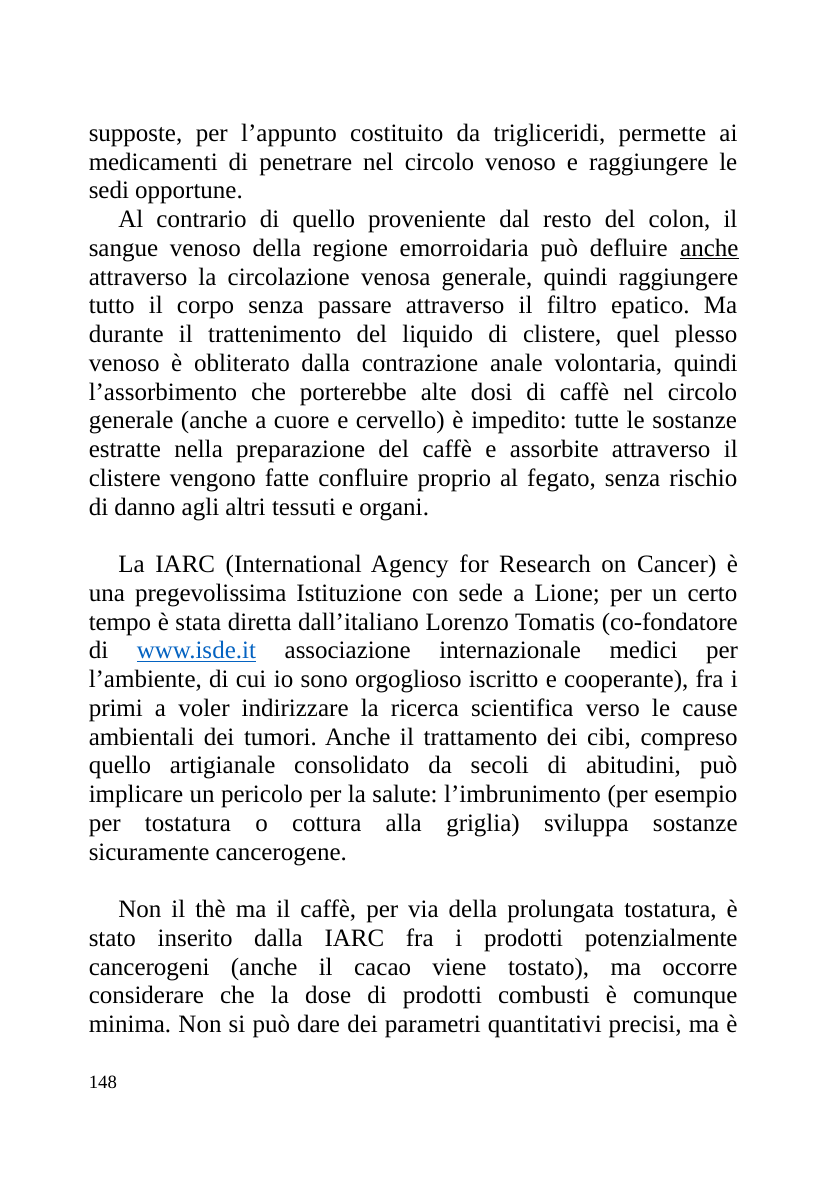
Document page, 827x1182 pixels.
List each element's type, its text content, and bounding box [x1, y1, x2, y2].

text La IARC (International Agency for Research on Cancer) è una pregevolissima Istituzione con sede a Lione; per un certo tempo è stata diretta dall’italiano Lorenzo Tomatis (co-fondatore di www.isde.it associazione internazionale medici per l’ambiente, di cui io sono orgoglioso iscritto e cooperante), fra i primi a voler indirizzare la ricerca scientifica verso le cause ambientali dei tumori. Anche il trattamento dei cibi, compreso quello artigianale consolidato da secoli di abitudini, può implicare un pericolo per la salute: l’imbrunimento (per esempio per tostatura o cottura alla griglia) sviluppa sostanze sicuramente cancerogene. [88, 549, 738, 866]
text Al contrario di quello proveniente dal resto del colon, il sangue venoso della regione emorroidaria può defluire anche attraverso la circolazione venosa generale, quindi raggiungere tutto il corpo senza passare attraverso il filtro epatico. Ma durante il trattenimento del liquido di clistere, quel plesso venoso è obliterato dalla contrazione anale volontaria, quindi l’assorbimento che porterebbe alte dosi di caffè nel circolo generale (anche a cuore e cervello) è impedito: tutte le sostanze estratte nella preparazione del caffè e assorbite attraverso il clistere vengono fatte confluire proprio al fegato, senza rischio di danno agli altri tessuti e organi. [88, 204, 738, 521]
text supposte, per l’appunto costituito da trigliceridi, permette ai medicamenti di penetrare nel circolo venoso e raggiungere le sedi opportune. [88, 118, 738, 204]
text Non il thè ma il caffè, per via della prolungata tostatura, è stato inserito dalla IARC fra i prodotti potenzialmente cancerogeni (anche il cacao viene tostato), ma occorre considerare che la dose di prodotti combusti è comunque minima. Non si può dare dei parametri quantitativi precisi, ma è [88, 894, 738, 1038]
